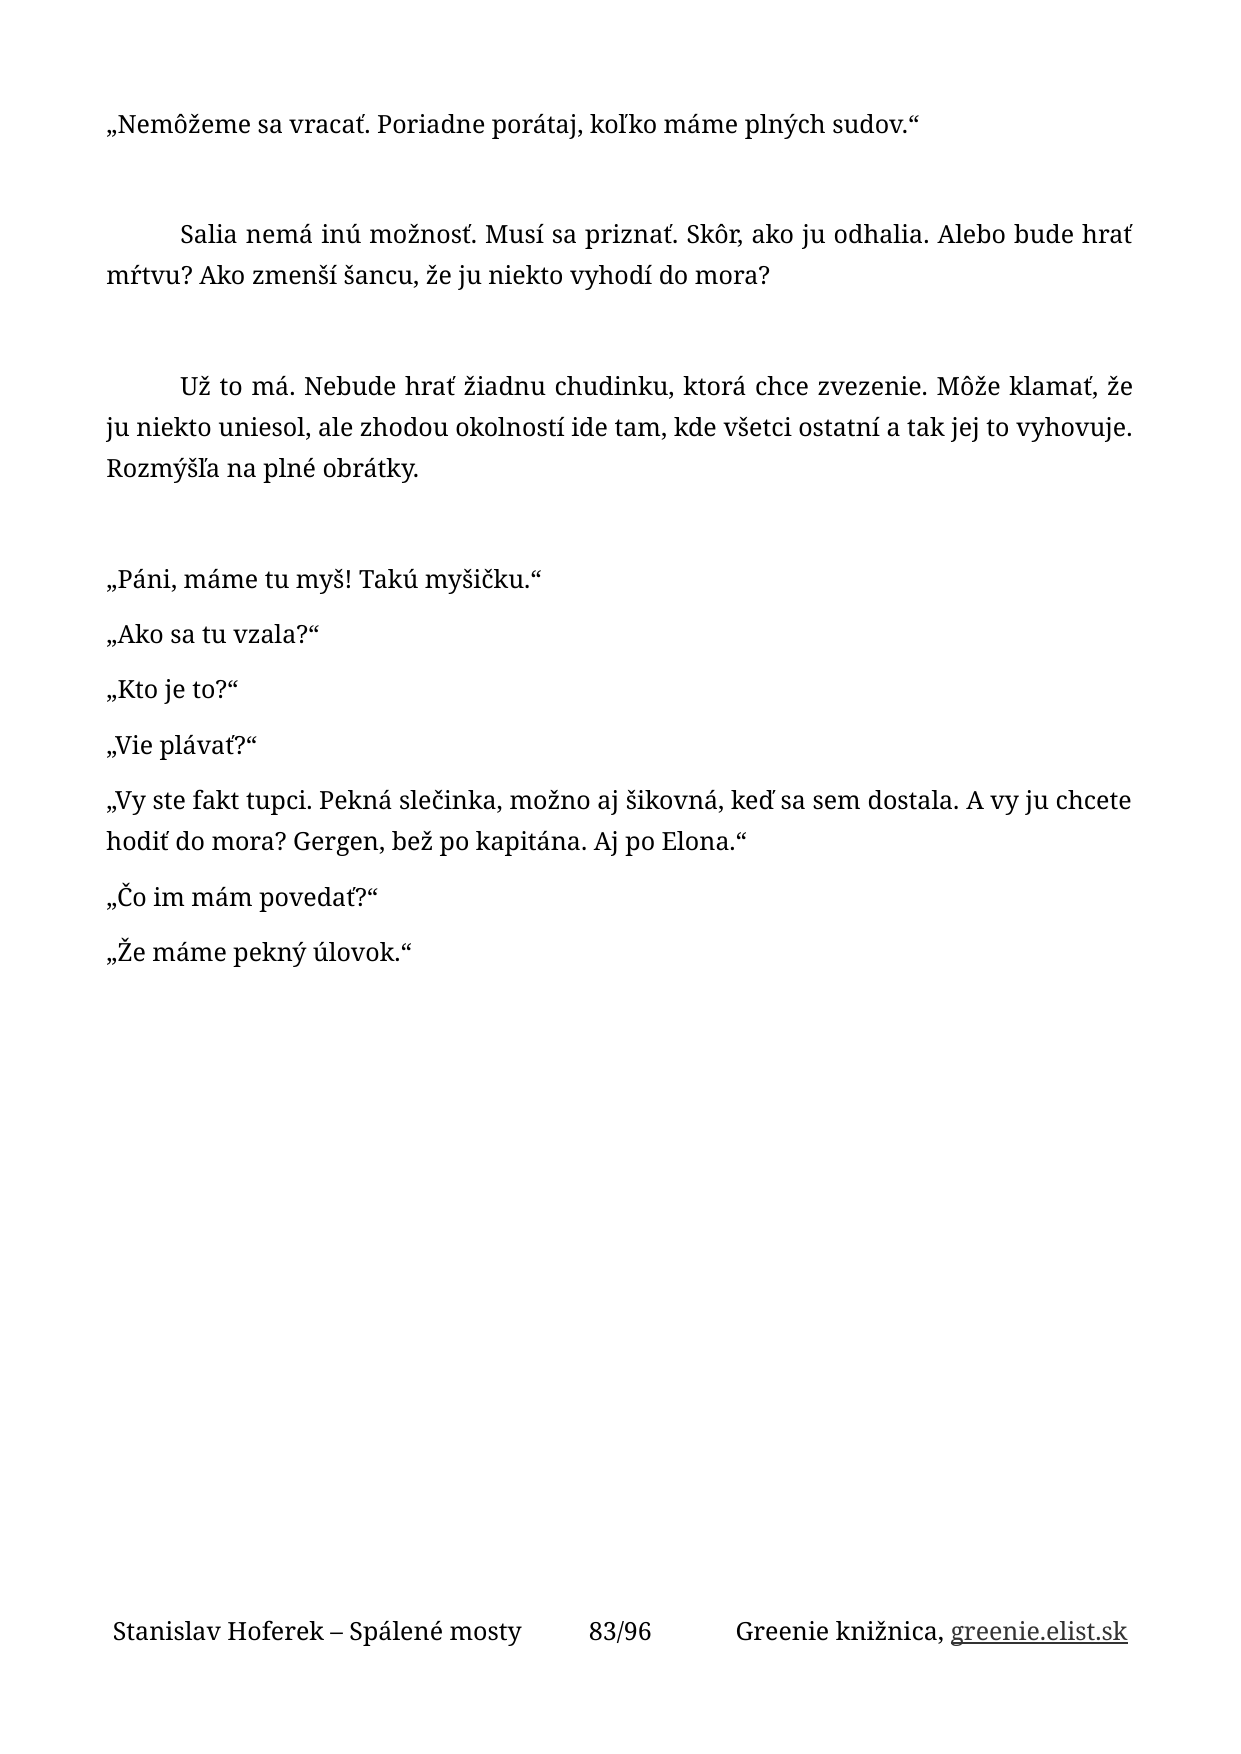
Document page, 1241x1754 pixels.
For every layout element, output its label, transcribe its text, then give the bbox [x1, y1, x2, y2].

text „Že máme pekný úlovok.“ [106, 934, 1134, 969]
text „Vie plávať?“ [106, 727, 1134, 762]
text „Čo im mám povedať?“ [106, 879, 1134, 913]
text Salia nemá inú možnosť. Musí sa priznať. Skôr, ako ju odhalia. Alebo bude hrať mŕtvu? Ako zmenší šancu, že ju niekto vyhodí do mora? [106, 217, 1134, 292]
text „Kto je to?“ [106, 672, 1134, 706]
text Už to má. Nebude hrať žiadnu chudinku, ktorá chce zvezenie. Môže klamať, že ju niekto uniesol, ale zhodou okolností ide tam, kde všetci ostatní a tak jej to vyhovuje. Rozmýšľa na plné obrátky. [106, 369, 1134, 484]
text „Ako sa tu vzala?“ [106, 617, 1134, 651]
text „Vy ste fakt tupci. Pekná slečinka, možno aj šikovná, keď sa sem dostala. A vy ju chcete hodiť do mora? Gergen, bež po kapitána. Aj po Elona.“ [106, 783, 1134, 858]
text „Páni, máme tu myš! Takú myšičku.“ [106, 561, 1134, 595]
text „Nemôžeme sa vracať. Poriadne porátaj, koľko máme plných sudov.“ [106, 106, 1134, 140]
